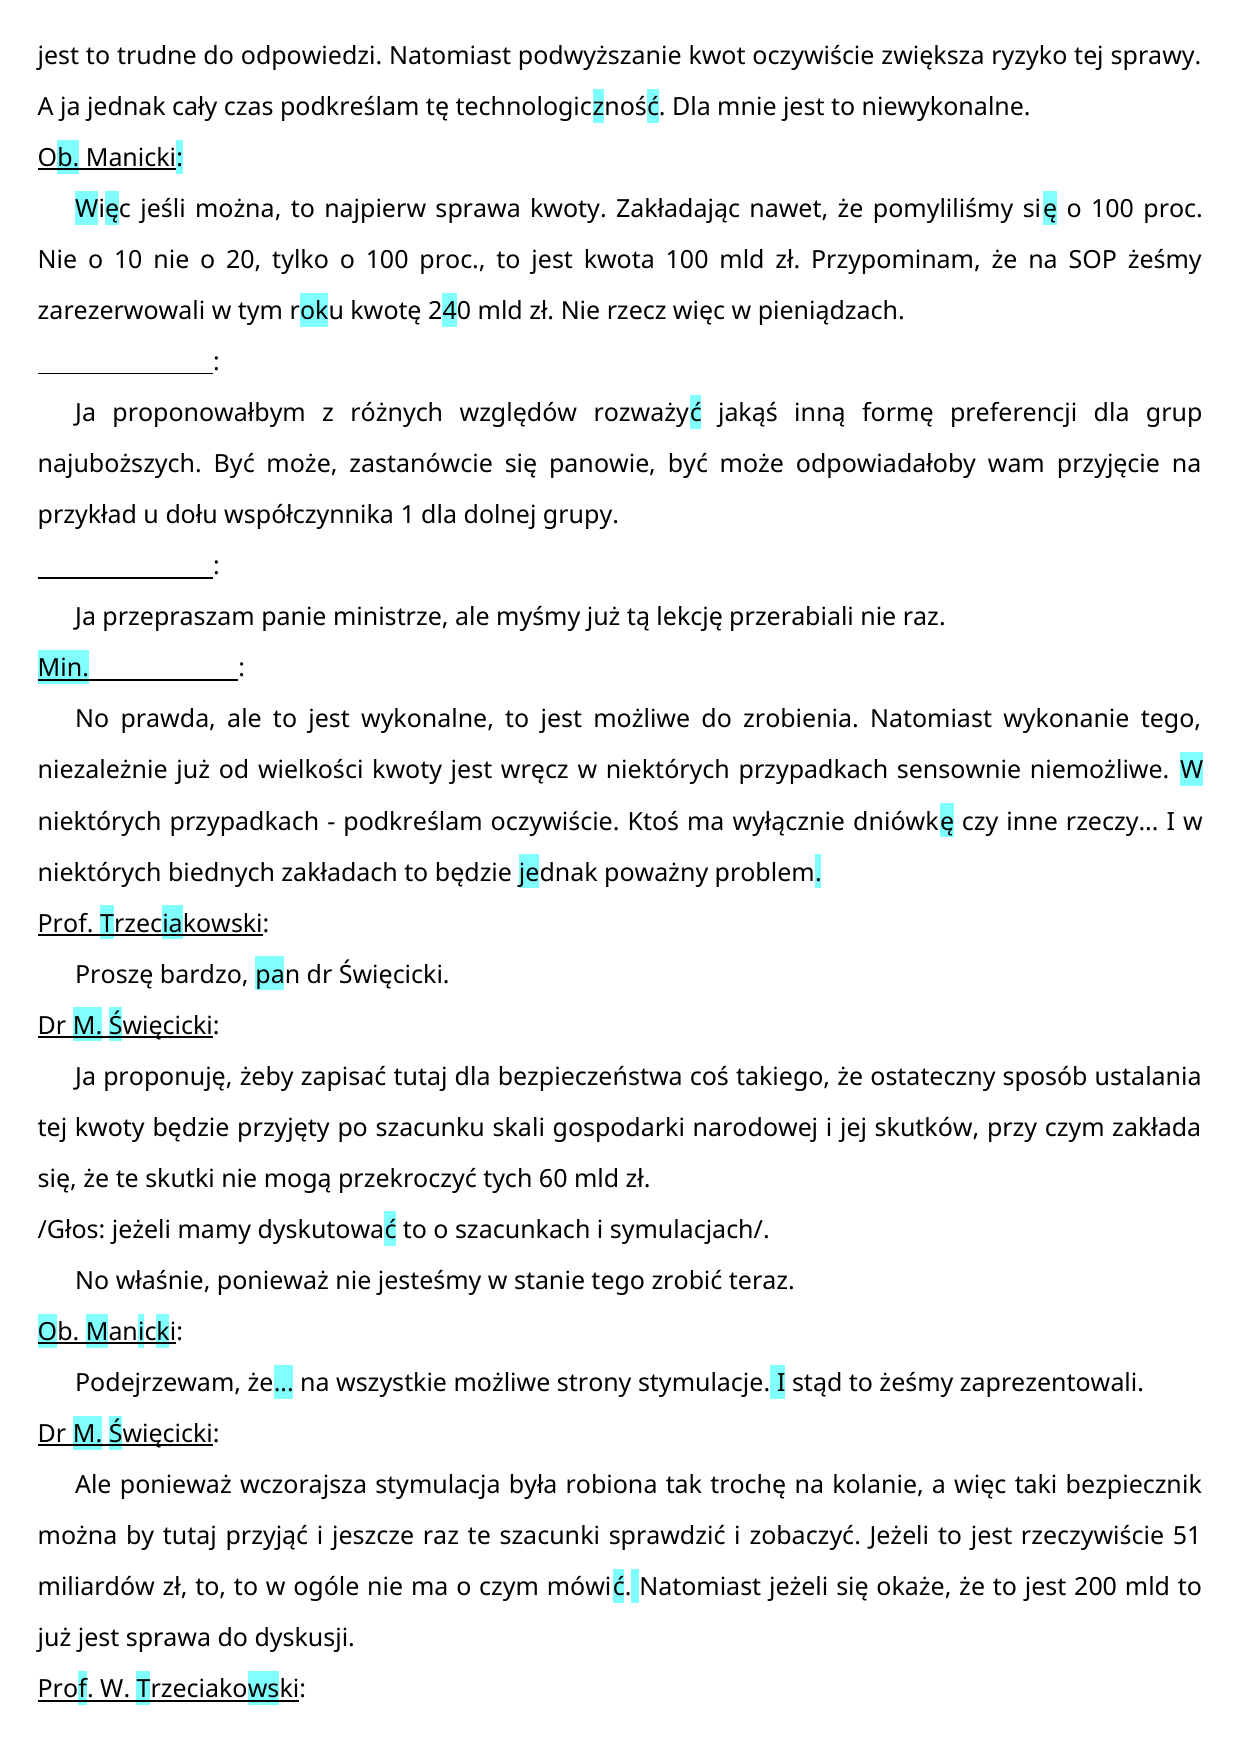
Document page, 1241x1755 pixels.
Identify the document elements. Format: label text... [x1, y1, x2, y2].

text Proszę bardzo, pan dr Święcicki. [37, 956, 1203, 990]
text Więc jeśli można, to najpierw sprawa kwoty. Zakładając nawet, że pomyliliśmy się o 100 proc. Nie o 10 nie o 20, tylko o 100 proc., to jest kwota 100 mld zł. Przypominam, że na SOP żeśmy zarezerwowali w tym roku kwotę 240 mld zł. Nie rzecz więc w pieniądzach. [37, 191, 1203, 327]
text : [37, 344, 1203, 378]
text Ob. Manicki: [37, 1313, 1203, 1348]
text Podejrzewam, że... na wszystkie możliwe strony stymulacje. I stąd to żeśmy zaprezentowali. [37, 1364, 1203, 1399]
text Prof. Trzeciakowski: [37, 905, 1203, 939]
text Ja proponowałbym z różnych względów rozważyć jakąś inną formę preferencji dla grup najuboższych. Być może, zastanówcie się panowie, być może odpowiadałoby wam przyjęcie na przykład u dołu współczynnika 1 dla dolnej grupy. [37, 395, 1203, 531]
text : [37, 548, 1203, 582]
text /Głos: jeżeli mamy dyskutować to o szacunkach i symulacjach/. [37, 1211, 1203, 1246]
text Min. : [37, 650, 1203, 684]
text Dr M. Święcicki: [37, 1416, 1203, 1450]
text Ob. Manicki: [37, 139, 1203, 174]
text Ja przepraszam panie ministrze, ale myśmy już tą lekcję przerabiali nie raz. [37, 599, 1203, 633]
text Prof. W. Trzeciakowski: [37, 1671, 1203, 1705]
text jest to trudne do odpowiedzi. Natomiast podwyższanie kwot oczywiście zwiększa ryzyko tej sprawy. A ja jednak cały czas podkreślam tę technologiczność. Dla mnie jest to niewykonalne. [37, 37, 1203, 123]
text Dr M. Święcicki: [37, 1007, 1203, 1041]
text Ja proponuję, żeby zapisać tutaj dla bezpieczeństwa coś takiego, że ostateczny sposób ustalania tej kwoty będzie przyjęty po szacunku skali gospodarki narodowej i jej skutków, przy czym zakłada się, że te skutki nie mogą przekroczyć tych 60 mld zł. [37, 1058, 1203, 1194]
text No prawda, ale to jest wykonalne, to jest możliwe do zrobienia. Natomiast wykonanie tego, niezależnie już od wielkości kwoty jest wręcz w niektórych przypadkach sensownie niemożliwe. W niektórych przypadkach - podkreślam oczywiście. Ktoś ma wyłącznie dniówkę czy inne rzeczy... I w niektórych biednych zakładach to będzie jednak poważny problem. [37, 701, 1203, 888]
text No właśnie, ponieważ nie jesteśmy w stanie tego zrobić teraz. [37, 1262, 1203, 1297]
text Ale ponieważ wczorajsza stymulacja była robiona tak trochę na kolanie, a więc taki bezpiecznik można by tutaj przyjąć i jeszcze raz te szacunki sprawdzić i zobaczyć. Jeżeli to jest rzeczywiście 51 miliardów zł, to, to w ogóle nie ma o czym mówić. Natomiast jeżeli się okaże, że to jest 200 mld to już jest sprawa do dyskusji. [37, 1467, 1203, 1654]
